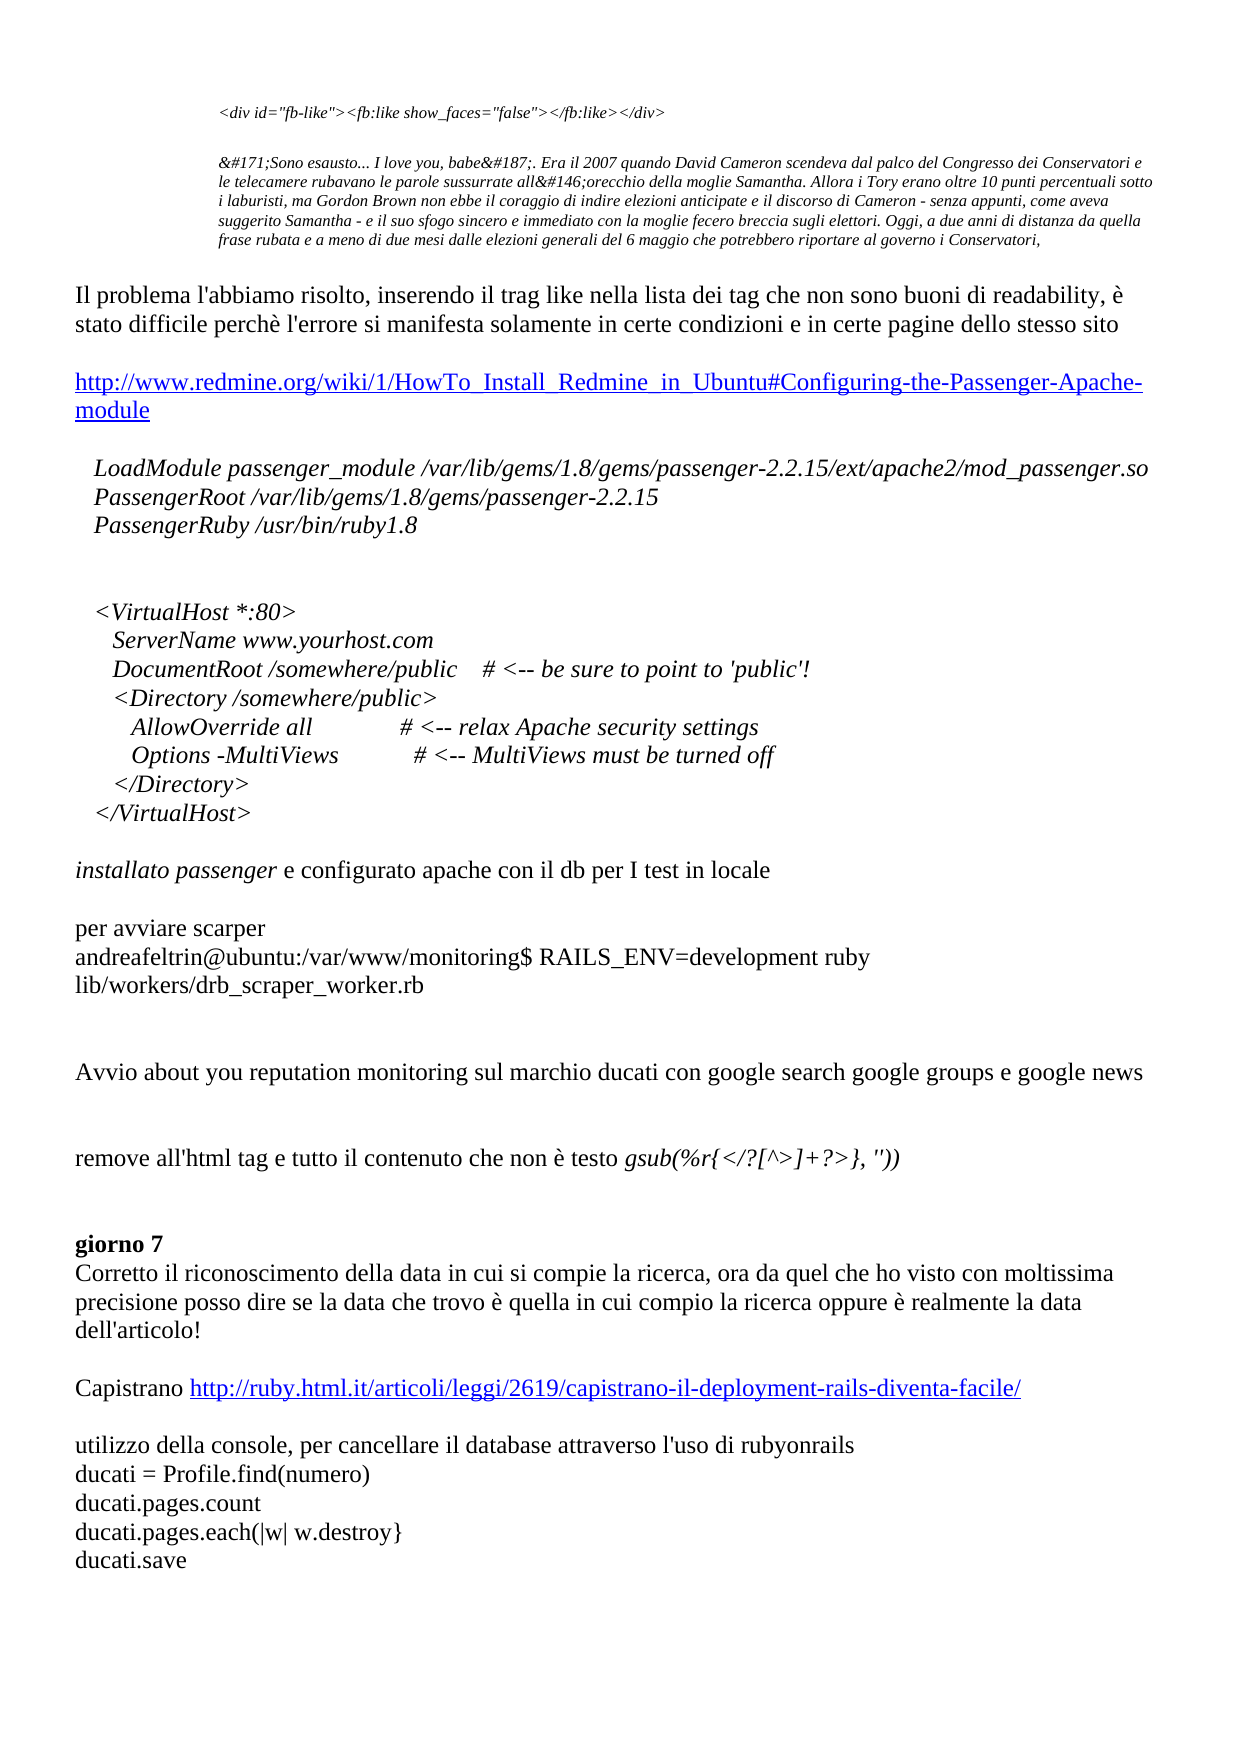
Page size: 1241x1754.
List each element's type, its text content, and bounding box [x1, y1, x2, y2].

table_cell &#171;Sono esausto... I love you, babe&#187;. Era il 2007 quando David Cameron scendeva dal palco del Congresso dei Conservatori e le telecamere rubavano le parole sussurrate all&#146;orecchio della moglie Samantha. Allora i Tory erano oltre 10 punti percentuali sotto i laburisti, ma Gordon Brown non ebbe il coraggio di indire elezioni anticipate e il discorso di Cameron - senza appunti, come aveva suggerito Samantha - e il suo sfogo sincero e immediato con la moglie fecero breccia sugli elettori. Oggi, a due anni di distanza da quella frase rubata e a meno di due mesi dalle elezioni generali del 6 maggio che potrebbero riportare al governo i Conservatori, [215, 150, 1162, 252]
text ducati.save [75, 1545, 1162, 1574]
text andreafeltrin@ubuntu:/var/www/monitoring$ RAILS_ENV=development ruby lib/workers/drb_scraper_worker.rb [75, 942, 1162, 999]
table_cell [215, 125, 1162, 150]
text </Directory> [75, 769, 1162, 798]
text <Directory /somewhere/public> [75, 683, 1162, 712]
text AllowOverride all # <-- relax Apache security settings [75, 712, 1162, 740]
text </VirtualHost> [75, 798, 1162, 827]
table_cell [75, 100, 215, 125]
text PassengerRuby /usr/bin/ruby1.8 [75, 510, 1162, 539]
table_cell [75, 125, 215, 150]
text ducati.pages.each(|w| w.destroy} [75, 1517, 1162, 1545]
text ducati = Profile.find(numero) [75, 1459, 1162, 1488]
text Corretto il riconoscimento della data in cui si compie la ricerca, ora da quel che ho visto con moltissima precisione posso dire se la data che trovo è quella in cui compio la ricerca oppure è realmente la data dell'articolo! [75, 1258, 1162, 1344]
text Options -MultiViews # <-- MultiViews must be turned off [75, 740, 1162, 769]
text Avvio about you reputation monitoring sul marchio ducati con google search google groups e google news [75, 1057, 1162, 1085]
text ServerName www.yourhost.com [75, 625, 1162, 654]
text giorno 7 [75, 1229, 1162, 1258]
table_cell <div id="fb-like"><fb:like show_faces="false"></fb:like></div> [215, 100, 1162, 125]
text DocumentRoot /somewhere/public # <-- be sure to point to 'public'! [75, 654, 1162, 683]
text http://www.redmine.org/wiki/1/HowTo_Install_Redmine_in_Ubuntu#Configuring-the-Passenger-Apache-module [75, 367, 1162, 424]
text utilizzo della console, per cancellare il database attraverso l'uso di rubyonrails [75, 1430, 1162, 1459]
text <VirtualHost *:80> [75, 597, 1162, 625]
text Capistrano http://ruby.html.it/articoli/leggi/2619/capistrano-il-deployment-rails-diventa-facile/ [75, 1373, 1162, 1402]
text Il problema l'abbiamo risolto, inserendo il trag like nella lista dei tag che non sono buoni di readability, è stato difficile perchè l'errore si manifesta solamente in certe condizioni e in certe pagine dello stesso sito [75, 280, 1162, 338]
text PassengerRoot /var/lib/gems/1.8/gems/passenger-2.2.15 [75, 482, 1162, 510]
text installato passenger e configurato apache con il db per I test in locale [75, 855, 1162, 884]
table_cell [75, 75, 215, 100]
table_cell [215, 75, 1162, 100]
table_cell [75, 150, 215, 252]
text ducati.pages.count [75, 1488, 1162, 1517]
text per avviare scarper [75, 913, 1162, 942]
text remove all'html tag e tutto il contenuto che non è testo gsub(%r{</?[^>]+?>}, '')) [75, 1143, 1162, 1172]
text LoadModule passenger_module /var/lib/gems/1.8/gems/passenger-2.2.15/ext/apache2/mod_passenger.so [75, 453, 1162, 482]
